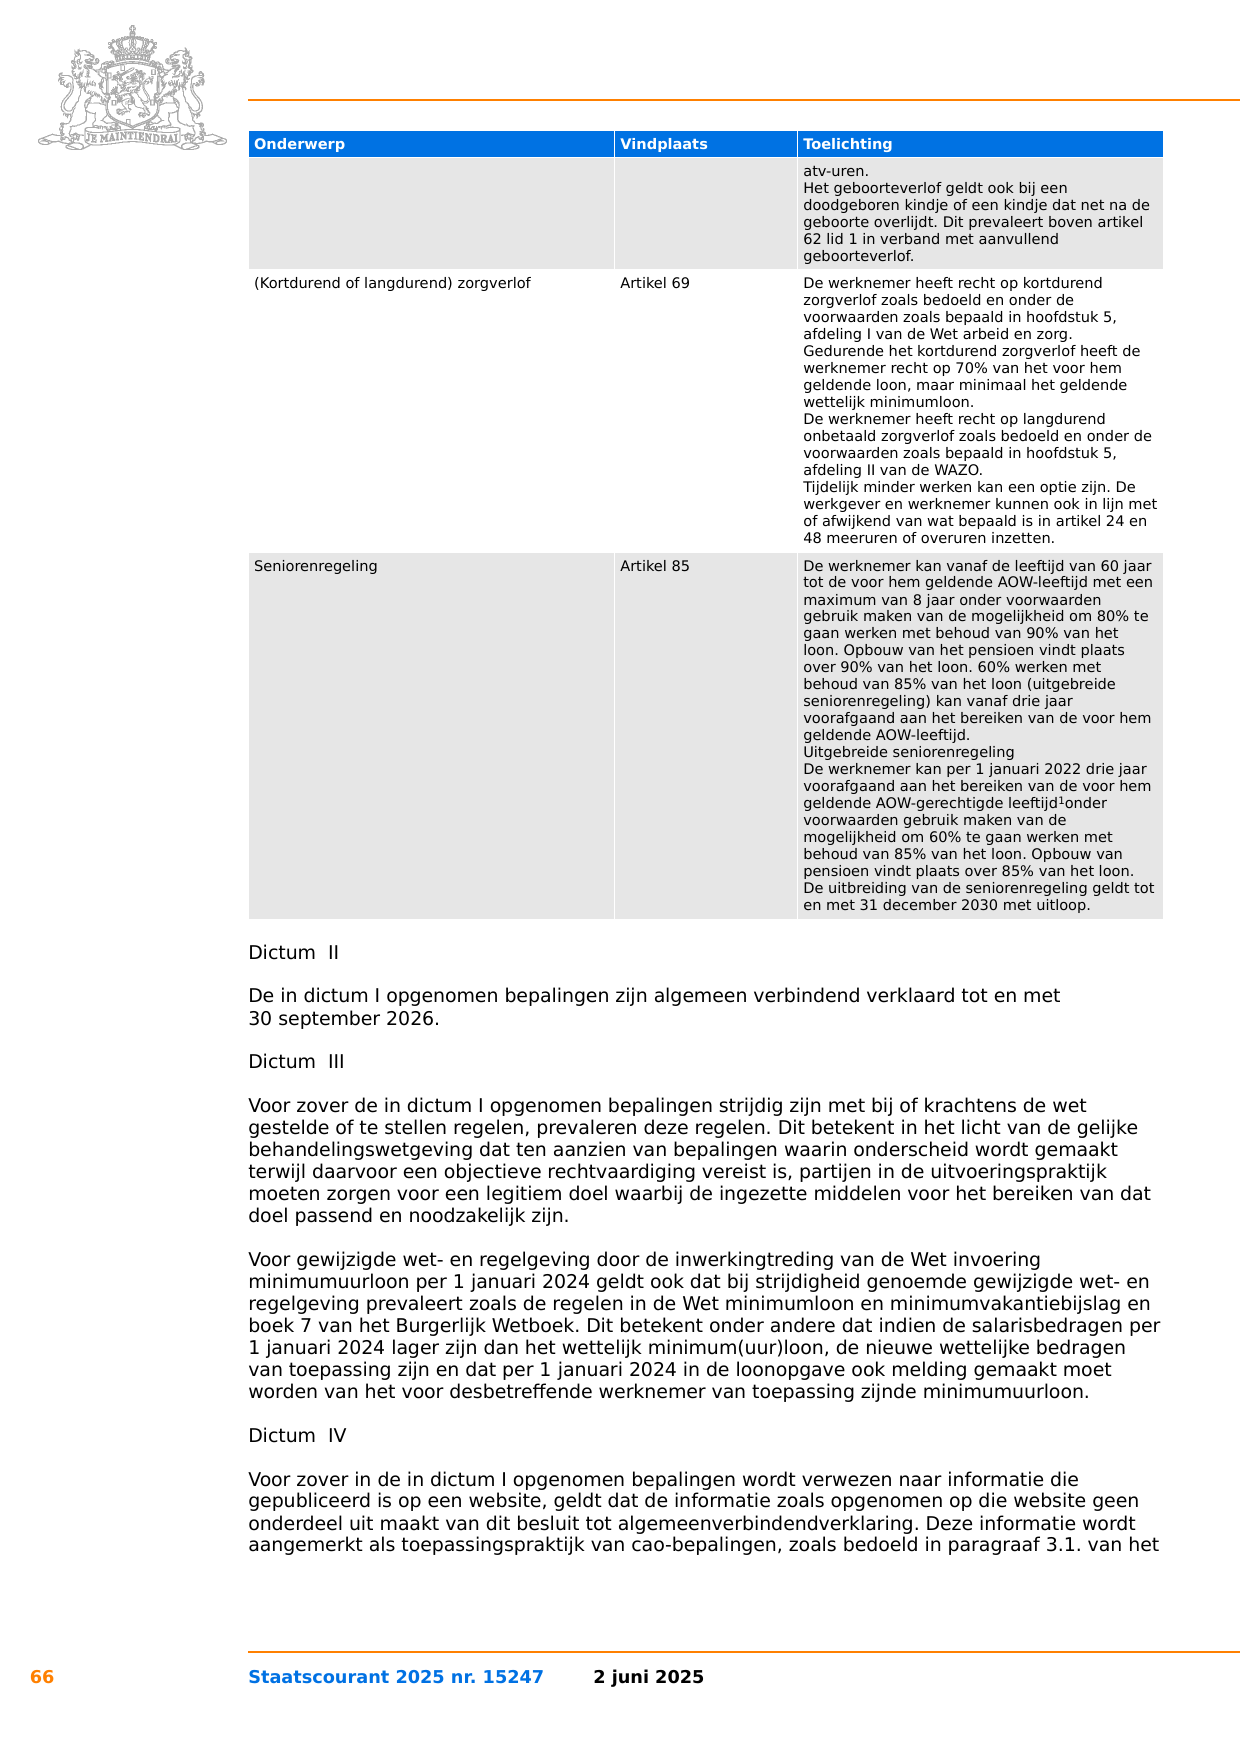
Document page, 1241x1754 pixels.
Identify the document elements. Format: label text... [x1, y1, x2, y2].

text De in dictum I opgenomen bepalingen zijn algemeen verbindend verklaard tot en met 30 september 2026. [248, 985, 1163, 1029]
picture [38, 25, 227, 150]
table_header Vindplaats [615, 131, 797, 157]
text Voor gewijzigde wet- en regelgeving door de inwerkingtreding van de Wet invoering minimumuurloon per 1 januari 2024 geldt ook dat bij strijdigheid genoemde gewijzigde wet- en regelgeving prevaleert zoals de regelen in de Wet minimumloon en minimumvakantiebijslag en boek 7 van het Burgerlijk Wetboek. Dit betekent onder andere dat indien de salarisbedragen per 1 januari 2024 lager zijn dan het wettelijk minimum(uur)loon, de nieuwe wettelijke bedragen van toepassing zijn en dat per 1 januari 2024 in de loonopgave ook melding gemaakt moet worden van het voor desbetreffende werknemer van toepassing zijnde minimumuurloon. [248, 1249, 1163, 1403]
table_cell atv-uren. Het geboorteverlof geldt ook bij een doodgeboren kindje of een kindje dat net na de geboorte overlijdt. Dit prevaleert boven artikel 62 lid 1 in verband met aanvullend geboorteverlof. [798, 158, 1163, 269]
text Dictum III [248, 1051, 1163, 1073]
table_cell De werknemer kan vanaf de leeftijd van 60 jaar tot de voor hem geldende AOW-leeftijd met een maximum van 8 jaar onder voorwaarden gebruik maken van de mogelijkheid om 80% te gaan werken met behoud van 90% van het loon. Opbouw van het pensioen vindt plaats over 90% van het loon. 60% werken met behoud van 85% van het loon (uitgebreide seniorenregeling) kan vanaf drie jaar voorafgaand aan het bereiken van de voor hem geldende AOW-leeftijd. Uitgebreide seniorenregeling De werknemer kan per 1 januari 2022 drie jaar voorafgaand aan het bereiken van de voor hem geldende AOW-gerechtigde leeftijd1onder voorwaarden gebruik maken van de mogelijkheid om 60% te gaan werken met behoud van 85% van het loon. Opbouw van pensioen vindt plaats over 85% van het loon. De uitbreiding van de seniorenregeling geldt tot en met 31 december 2030 met uitloop. [798, 553, 1163, 919]
table_cell Artikel 69 [615, 271, 797, 552]
table_cell (Kortdurend of langdurend) zorgverlof [249, 271, 614, 552]
text Dictum IV [248, 1424, 1163, 1447]
table_cell De werknemer heeft recht op kortdurend zorgverlof zoals bedoeld en onder de voorwaarden zoals bepaald in hoofdstuk 5, afdeling I van de Wet arbeid en zorg. Gedurende het kortdurend zorgverlof heeft de werknemer recht op 70% van het voor hem geldende loon, maar minimaal het geldende wettelijk minimumloon. De werknemer heeft recht op langdurend onbetaald zorgverlof zoals bedoeld en onder de voorwaarden zoals bepaald in hoofdstuk 5, afdeling II van de WAZO. Tijdelijk minder werken kan een optie zijn. De werkgever en werknemer kunnen ook in lijn met of afwijkend van wat bepaald is in artikel 24 en 48 meeruren of overuren inzetten. [798, 271, 1163, 552]
table_header Toelichting [798, 131, 1163, 157]
text Voor zover in de in dictum I opgenomen bepalingen wordt verwezen naar informatie die gepubliceerd is op een website, geldt dat de informatie zoals opgenomen op die website geen onderdeel uit maakt van dit besluit tot algemeenverbindendverklaring. Deze informatie wordt aangemerkt als toepassingspraktijk van cao-bepalingen, zoals bedoeld in paragraaf 3.1. van het [248, 1468, 1163, 1556]
table_cell [615, 158, 797, 269]
table_cell Seniorenregeling [249, 553, 614, 919]
table_cell Artikel 85 [615, 553, 797, 919]
table_cell [249, 158, 614, 269]
text Voor zover de in dictum I opgenomen bepalingen strijdig zijn met bij of krachtens de wet gestelde of te stellen regelen, prevaleren deze regelen. Dit betekent in het licht van de gelijke behandelingswetgeving dat ten aanzien van bepalingen waarin onderscheid wordt gemaakt terwijl daarvoor een objectieve rechtvaardiging vereist is, partijen in de uitvoeringspraktijk moeten zorgen voor een legitiem doel waarbij de ingezette middelen voor het bereiken van dat doel passend en noodzakelijk zijn. [248, 1095, 1163, 1227]
text Dictum II [248, 942, 1163, 963]
table_header Onderwerp [249, 131, 614, 157]
